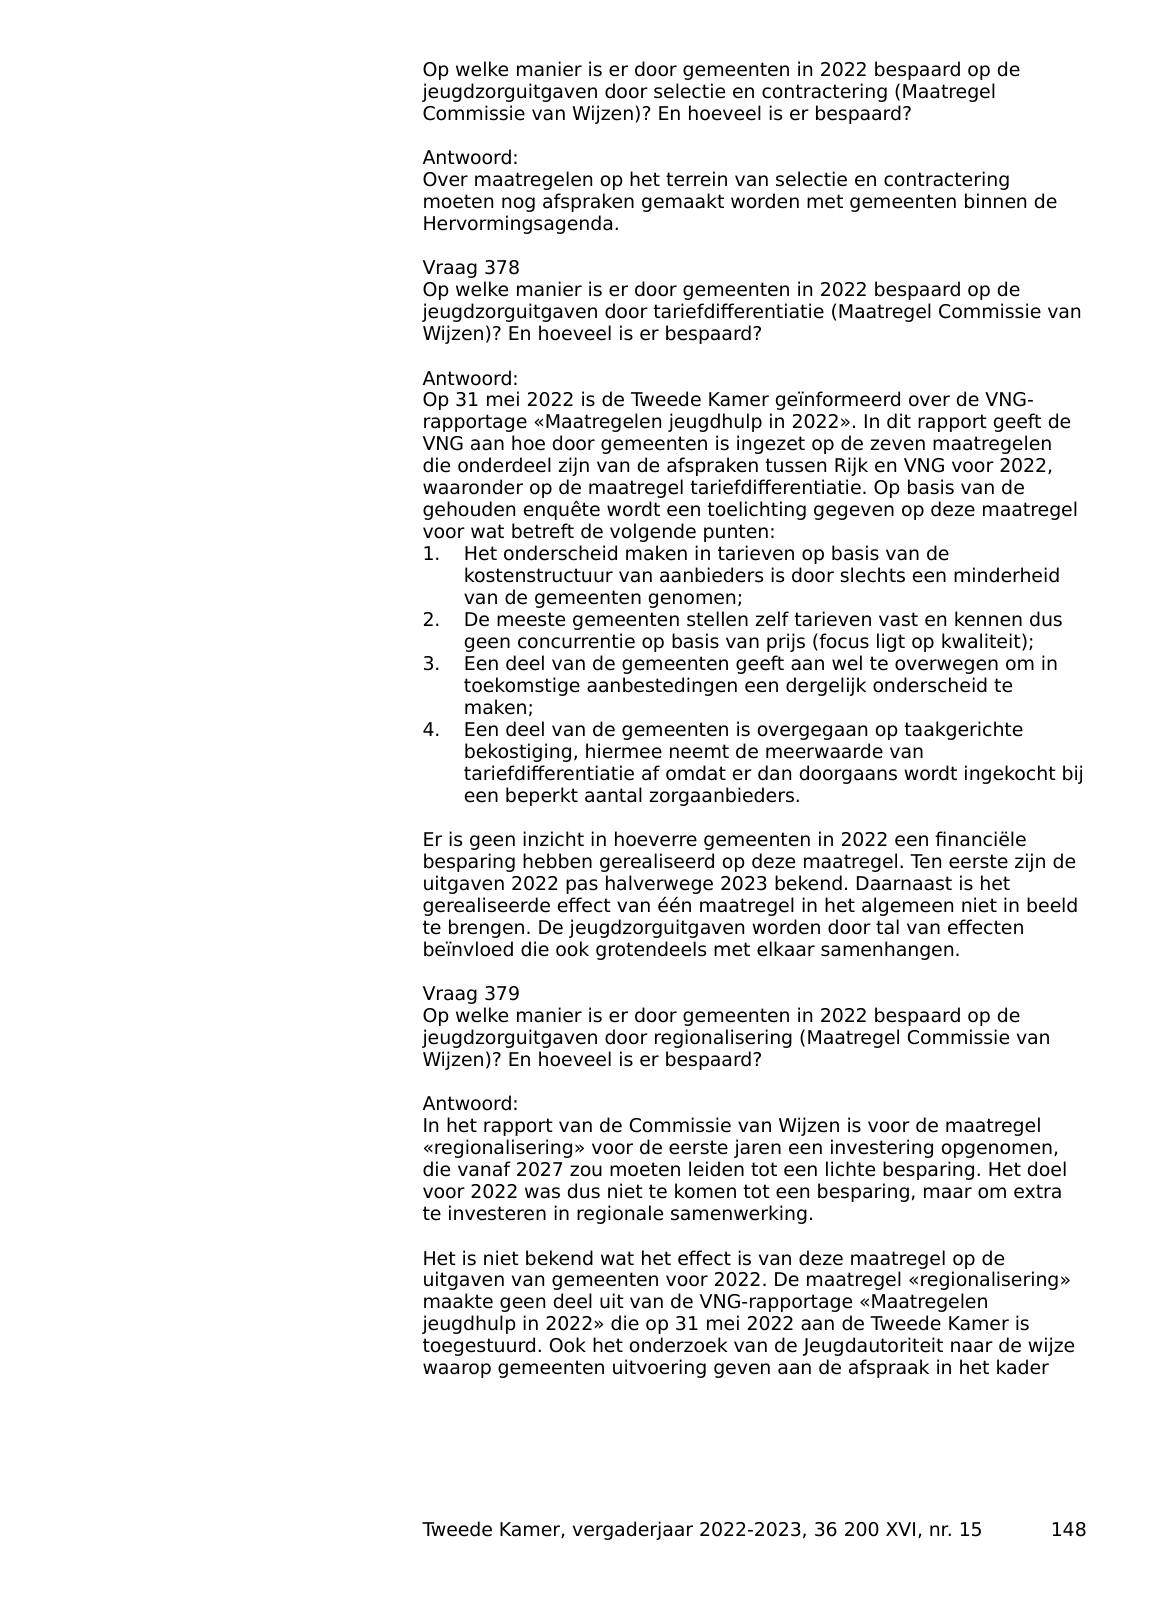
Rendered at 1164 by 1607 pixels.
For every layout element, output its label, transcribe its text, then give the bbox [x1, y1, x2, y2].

text 1. Het onderscheid maken in tarieven op basis van de kostenstructuur van aanbieders is door slechts een minderheid van de gemeenten genomen; [422, 543, 1087, 609]
text Antwoord: [422, 1093, 1087, 1115]
text Er is geen inzicht in hoeverre gemeenten in 2022 een financiële besparing hebben gerealiseerd op deze maatregel. Ten eerste zijn de uitgaven 2022 pas halverwege 2023 bekend. Daarnaast is het gerealiseerde effect van één maatregel in het algemeen niet in beeld te brengen. De jeugdzorguitgaven worden door tal van effecten beïnvloed die ook grotendeels met elkaar samenhangen. [422, 829, 1087, 961]
text In het rapport van de Commissie van Wijzen is voor de maatregel «regionalisering» voor de eerste jaren een investering opgenomen, die vanaf 2027 zou moeten leiden tot een lichte besparing. Het doel voor 2022 was dus niet te komen tot een besparing, maar om extra te investeren in regionale samenwerking. [422, 1115, 1087, 1225]
text Antwoord: [422, 367, 1087, 389]
text 2. De meeste gemeenten stellen zelf tarieven vast en kennen dus geen concurrentie op basis van prijs (focus ligt op kwaliteit); [422, 609, 1087, 653]
text Op welke manier is er door gemeenten in 2022 bespaard op de jeugdzorguitgaven door selectie en contractering (Maatregel Commissie van Wijzen)? En hoeveel is er bespaard? [422, 59, 1087, 125]
text Vraag 379 [422, 983, 1087, 1005]
text Op welke manier is er door gemeenten in 2022 bespaard op de jeugdzorguitgaven door tariefdifferentiatie (Maatregel Commissie van Wijzen)? En hoeveel is er bespaard? [422, 279, 1087, 345]
text Antwoord: [422, 147, 1087, 169]
text Over maatregelen op het terrein van selectie en contractering moeten nog afspraken gemaakt worden met gemeenten binnen de Hervormingsagenda. [422, 169, 1087, 235]
text Vraag 378 [422, 257, 1087, 279]
text 3. Een deel van de gemeenten geeft aan wel te overwegen om in toekomstige aanbestedingen een dergelijk onderscheid te maken; [422, 653, 1087, 719]
text Op welke manier is er door gemeenten in 2022 bespaard op de jeugdzorguitgaven door regionalisering (Maatregel Commissie van Wijzen)? En hoeveel is er bespaard? [422, 1005, 1087, 1071]
text 4. Een deel van de gemeenten is overgegaan op taakgerichte bekostiging, hiermee neemt de meerwaarde van tariefdifferentiatie af omdat er dan doorgaans wordt ingekocht bij een beperkt aantal zorgaanbieders. [422, 719, 1087, 807]
text Het is niet bekend wat het effect is van deze maatregel op de uitgaven van gemeenten voor 2022. De maatregel «regionalisering» maakte geen deel uit van de VNG-rapportage «Maatregelen jeugdhulp in 2022» die op 31 mei 2022 aan de Tweede Kamer is toegestuurd. Ook het onderzoek van de Jeugdautoriteit naar de wijze waarop gemeenten uitvoering geven aan de afspraak in het kader [422, 1247, 1087, 1379]
text Op 31 mei 2022 is de Tweede Kamer geïnformeerd over de VNG-rapportage «Maatregelen jeugdhulp in 2022». In dit rapport geeft de VNG aan hoe door gemeenten is ingezet op de zeven maatregelen die onderdeel zijn van de afspraken tussen Rijk en VNG voor 2022, waaronder op de maatregel tariefdifferentiatie. Op basis van de gehouden enquête wordt een toelichting gegeven op deze maatregel voor wat betreft de volgende punten: [422, 389, 1087, 543]
